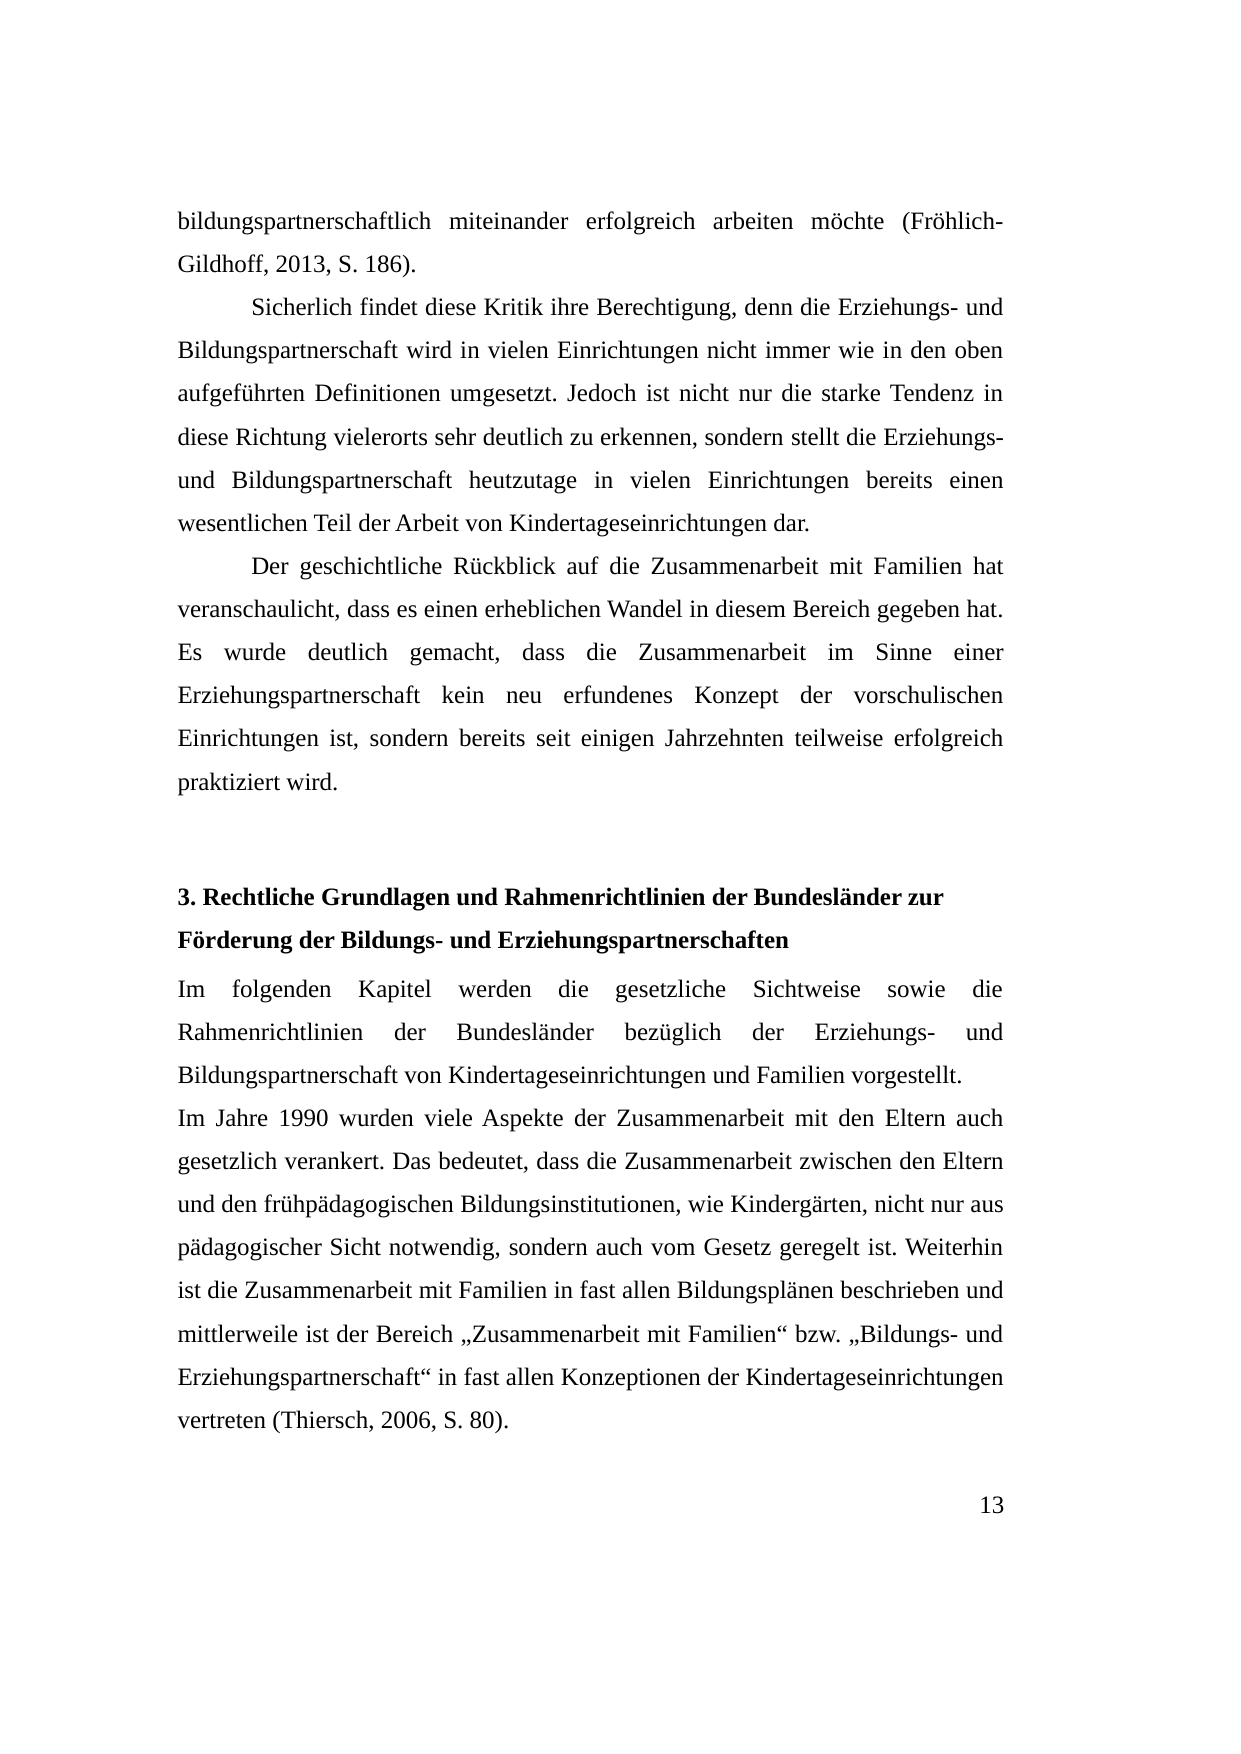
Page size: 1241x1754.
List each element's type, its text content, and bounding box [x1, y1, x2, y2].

text Im folgenden Kapitel werden die gesetzliche Sichtweise sowie die Rahmenrichtlinien der Bundesländer bezüglich der Erziehungs- und Bildungspartnerschaft von Kindertageseinrichtungen und Familien vorgestellt. [177, 974, 1004, 1089]
text 3. Rechtliche Grundlagen und Rahmenrichtlinien der Bundesländer zur Förderung der Bildungs- und Erziehungspartnerschaften [177, 882, 1004, 953]
text Sicherlich findet diese Kritik ihre Berechtigung, denn die Erziehungs- und Bildungspartnerschaft wird in vielen Einrichtungen nicht immer wie in den oben aufgeführten Definitionen umgesetzt. Jedoch ist nicht nur die starke Tendenz in diese Richtung vielerorts sehr deutlich zu erkennen, sondern stellt die Erziehungs- und Bildungspartnerschaft heutzutage in vielen Einrichtungen bereits einen wesentlichen Teil der Arbeit von Kindertageseinrichtungen dar. [177, 292, 1004, 537]
text Der geschichtliche Rückblick auf die Zusammenarbeit mit Familien hat veranschaulicht, dass es einen erheblichen Wandel in diesem Bereich gegeben hat. Es wurde deutlich gemacht, dass die Zusammenarbeit im Sinne einer Erziehungspartnerschaft kein neu erfundenes Konzept der vorschulischen Einrichtungen ist, sondern bereits seit einigen Jahrzehnten teilweise erfolgreich praktiziert wird. [177, 551, 1004, 795]
text Im Jahre 1990 wurden viele Aspekte der Zusammenarbeit mit den Eltern auch gesetzlich verankert. Das bedeutet, dass die Zusammenarbeit zwischen den Eltern und den frühpädagogischen Bildungsinstitutionen, wie Kindergärten, nicht nur aus pädagogischer Sicht notwendig, sondern auch vom Gesetz geregelt ist. Weiterhin ist die Zusammenarbeit mit Familien in fast allen Bildungsplänen beschrieben und mittlerweile ist der Bereich „Zusammenarbeit mit Familien“ bzw. „Bildungs- und Erziehungspartnerschaft“ in fast allen Konzeptionen der Kindertageseinrichtungen vertreten (Thiersch, 2006, S. 80). [177, 1103, 1004, 1434]
text bildungspartnerschaftlich miteinander erfolgreich arbeiten möchte (Fröhlich-Gildhoff, 2013, S. 186). [177, 206, 1004, 278]
